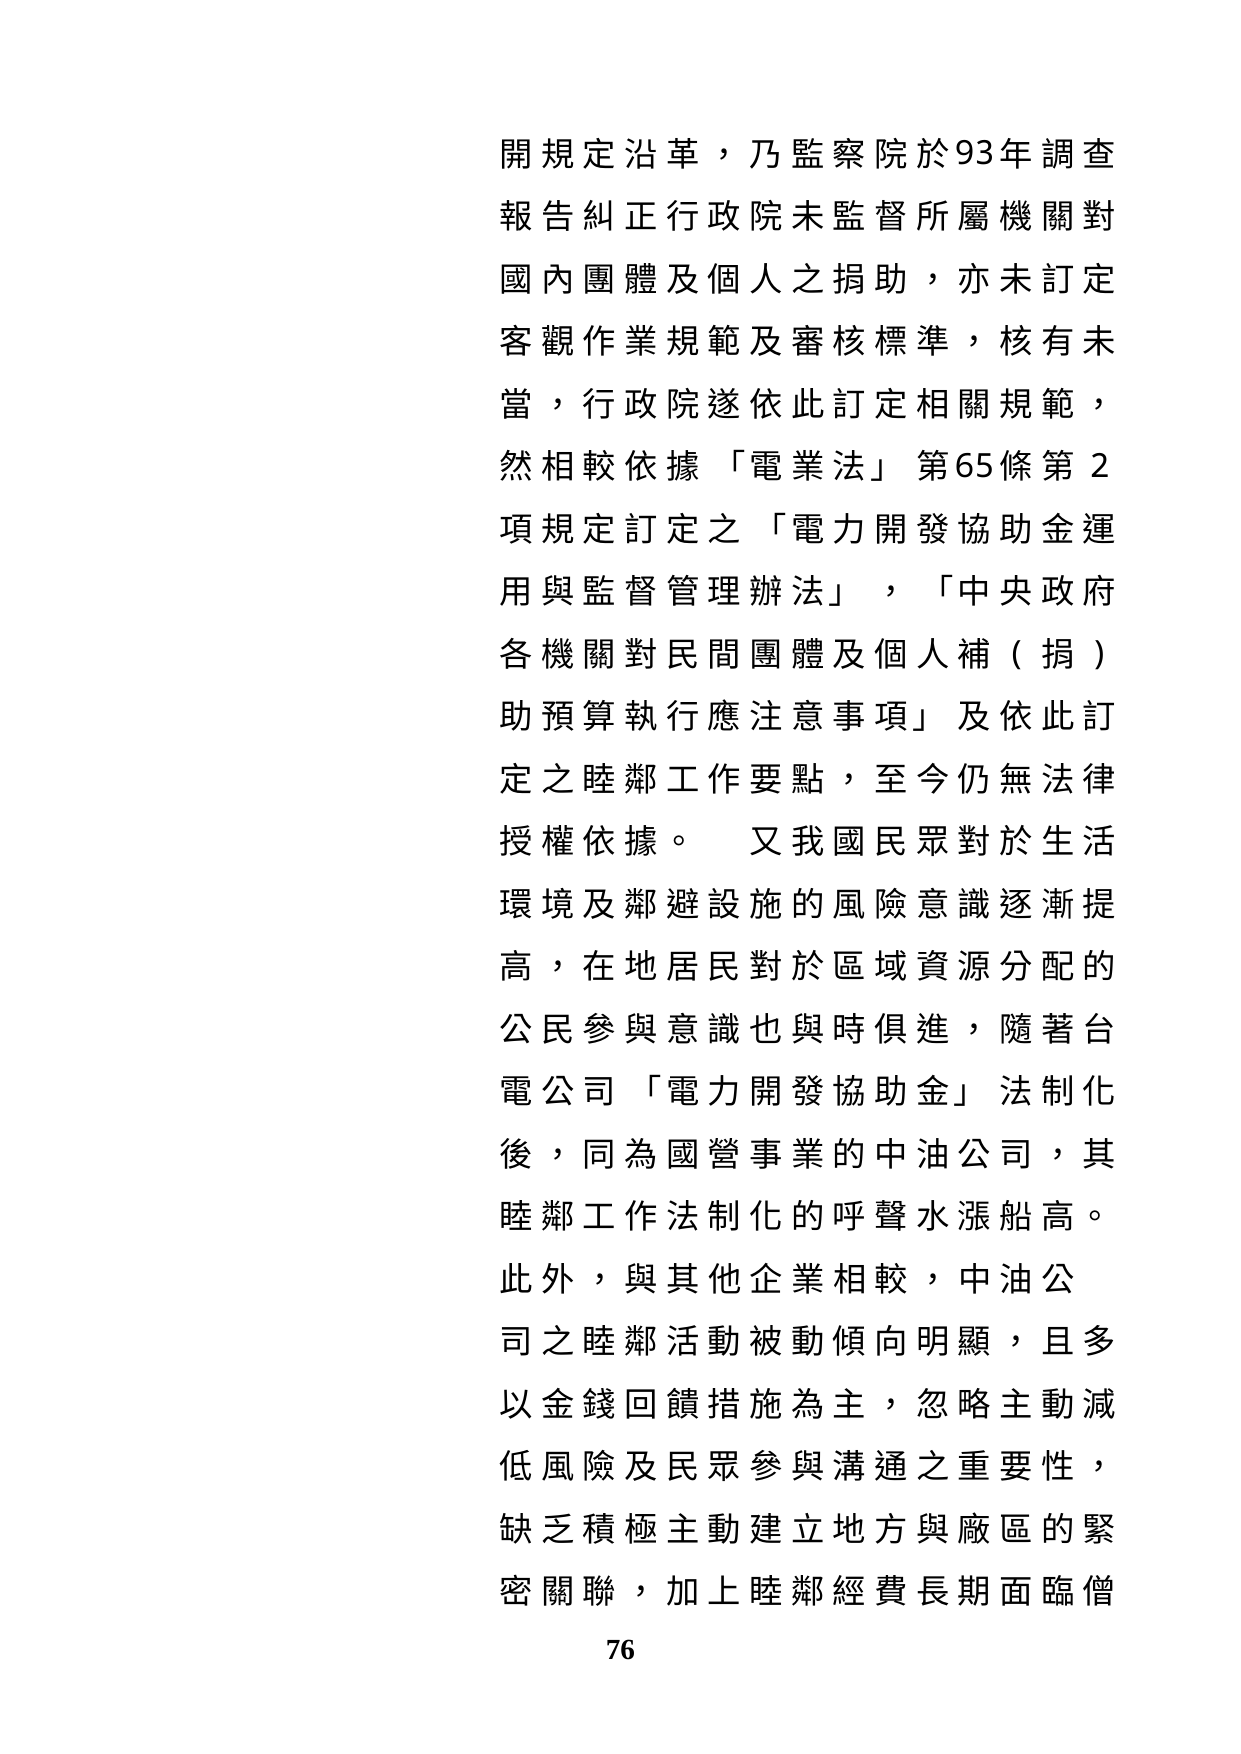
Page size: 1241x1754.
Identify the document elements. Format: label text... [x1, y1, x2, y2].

list 開規定沿革，乃監察院於93年調查報告糾正行政院未監督所屬機關對國內團體及個人之捐助，亦未訂定客觀作業規範及審核標準，核有未當，行政院遂依此訂定相關規範，然相較依據「電業法」第65條第2項規定訂定之「電力開發協助金運用與監督管理辦法」，「中央政府各機關對民間團體及個人補(捐)助預算執行應注意事項」及依此訂定之睦鄰工作要點，至今仍無法律授權依據。 又我國民眾對於生活環境及鄰避設施的風險意識逐漸提高，在地居民對於區域資源分配的公民參與意識也與時俱進，隨著台電公司「電力開發協助金」法制化後，同為國營事業的中油公司，其睦鄰工作法制化的呼聲水漲船高。 此外，與其他企業相較，中油公司之睦鄰活動被動傾向明顯，且多以金錢回饋措施為主，忽略主動減低風險及民眾參與溝通之重要性，缺乏積極主動建立地方與廠區的緊密關聯，加上睦鄰經費長期面臨僧 [291, 110, 1120, 1610]
